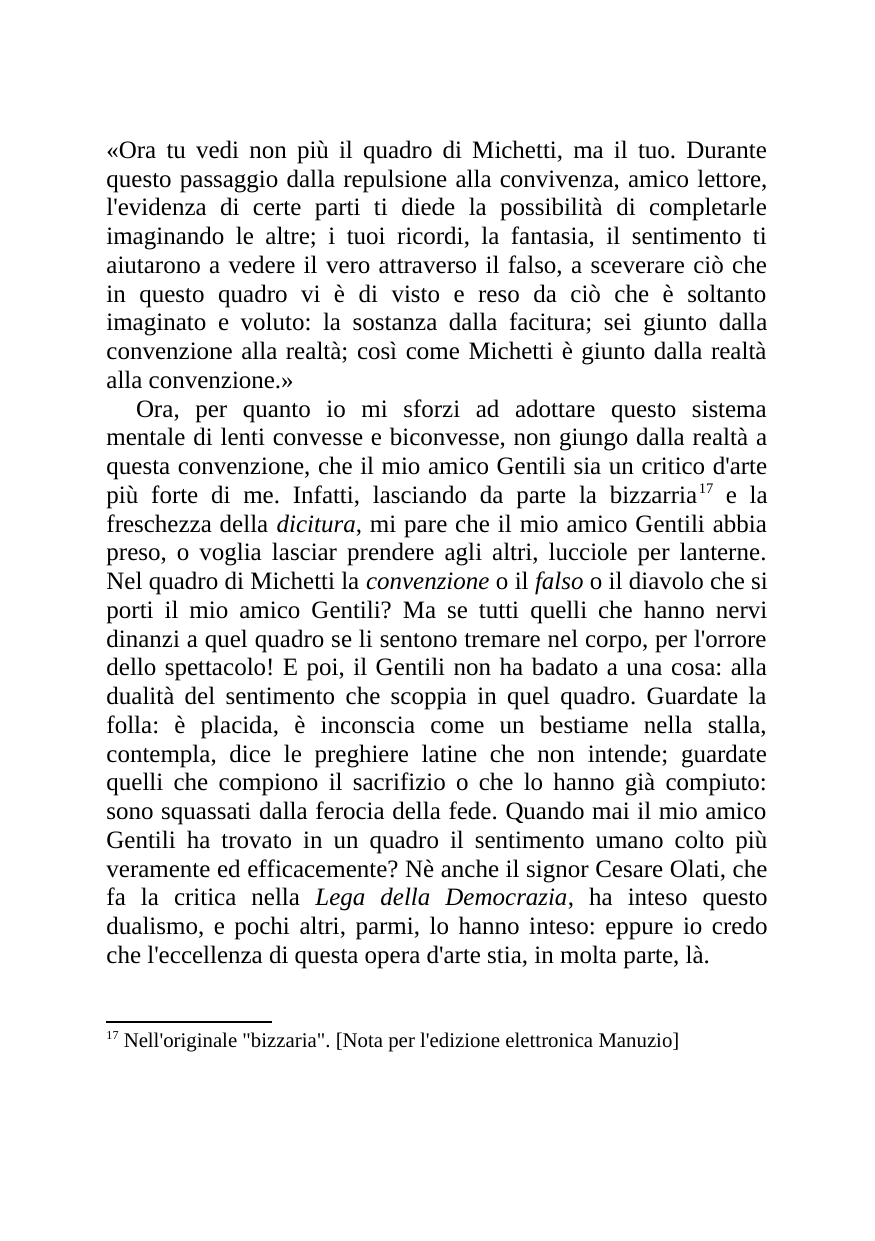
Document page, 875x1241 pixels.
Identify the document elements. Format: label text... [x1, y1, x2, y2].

text «Ora tu vedi non più il quadro di Michetti, ma il tuo. Durante questo passaggio dalla repulsione alla convivenza, amico lettore, l'evidenza di certe parti ti diede la possibilità di completarle imaginando le altre; i tuoi ricordi, la fantasia, il sentimento ti aiutarono a vedere il vero attraverso il falso, a sceverare ciò che in questo quadro vi è di visto e reso da ciò che è soltanto imaginato e voluto: la sostanza dalla facitura; sei giunto dalla convenzione alla realtà; così come Michetti è giunto dalla realtà alla convenzione.» [106, 135, 768, 394]
text Nell'originale "bizzaria". [Nota per l'edizione elettronica Manuzio] [106, 1028, 768, 1052]
text Ora, per quanto io mi sforzi ad adottare questo sistema mentale di lenti convesse e biconvesse, non giungo dalla realtà a questa convenzione, che il mio amico Gentili sia un critico d'arte più forte di me. Infatti, lasciando da parte la bizzarria e la freschezza della dicitura, mi pare che il mio amico Gentili abbia preso, o voglia lasciar prendere agli altri, lucciole per lanterne. Nel quadro di Michetti la convenzione o il falso o il diavolo che si porti il mio amico Gentili? Ma se tutti quelli che hanno nervi dinanzi a quel quadro se li sentono tremare nel corpo, per l'orrore dello spettacolo! E poi, il Gentili non ha badato a una cosa: alla dualità del sentimento che scoppia in quel quadro. Guardate la folla: è placida, è inconscia come un bestiame nella stalla, contempla, dice le preghiere latine che non intende; guardate quelli che compiono il sacrifizio o che lo hanno già compiuto: sono squassati dalla ferocia della fede. Quando mai il mio amico Gentili ha trovato in un quadro il sentimento umano colto più veramente ed efficacemente? Nè anche il signor Cesare Olati, che fa la critica nella Lega della Democrazia, ha inteso questo dualismo, e pochi altri, parmi, lo hanno inteso: eppure io credo che l'eccellenza di questa opera d'arte stia, in molta parte, là. [106, 394, 768, 969]
